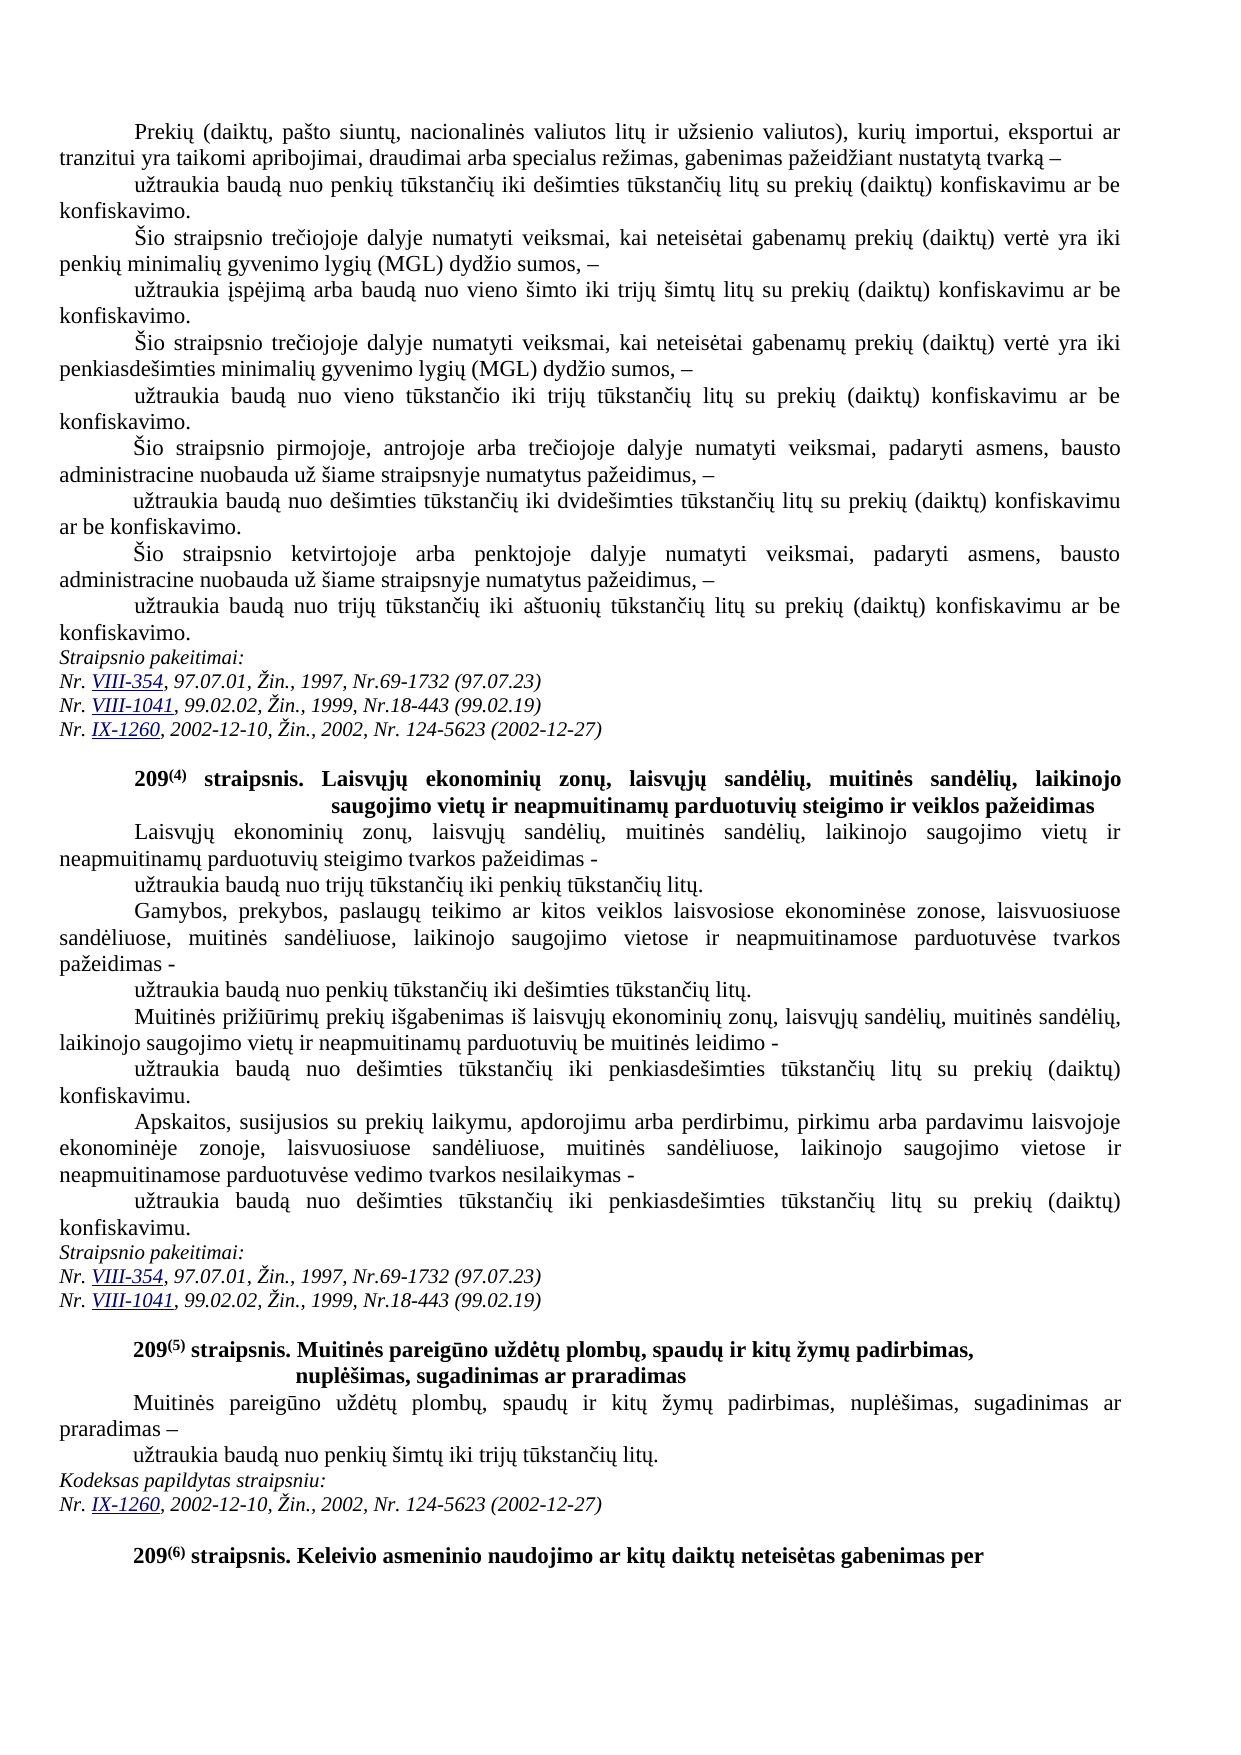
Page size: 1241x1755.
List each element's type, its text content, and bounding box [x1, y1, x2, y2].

text užtraukia baudą nuo trijų tūkstančių iki aštuonių tūkstančių litų su prekių (daiktų) konfiskavimu ar be konfiskavimo. [59, 592, 1122, 645]
text Nr. VIII-354, 97.07.01, Žin., 1997, Nr.69-1732 (97.07.23) [59, 1264, 1122, 1288]
text Straipsnio pakeitimai: [59, 1240, 1122, 1264]
text užtraukia baudą nuo dešimties tūkstančių iki penkiasdešimties tūkstančių litų su prekių (daiktų) konfiskavimu. [59, 1187, 1122, 1240]
text Šio straipsnio ketvirtojoje arba penktojoje dalyje numatyti veiksmai, padaryti asmens, bausto administracine nuobauda už šiame straipsnyje numatytus pažeidimus, – [59, 540, 1122, 592]
text Apskaitos, susijusios su prekių laikymu, apdorojimu arba perdirbimu, pirkimu arba pardavimu laisvojoje ekonominėje zonoje, laisvuosiuose sandėliuose, muitinės sandėliuose, laikinojo saugojimo vietose ir neapmuitinamose parduotuvėse vedimo tvarkos nesilaikymas - [59, 1108, 1122, 1187]
text Prekių (daiktų, pašto siuntų, nacionalinės valiutos litų ir užsienio valiutos), kurių importui, eksportui ar tranzitui yra taikomi apribojimai, draudimai arba specialus režimas, gabenimas pažeidžiant nustatytą tvarką – [59, 118, 1122, 171]
text nuplėšimas, sugadinimas ar praradimas [59, 1362, 1122, 1389]
text Gamybos, prekybos, paslaugų teikimo ar kitos veiklos laisvosiose ekonominėse zonose, laisvuosiuose sandėliuose, muitinės sandėliuose, laikinojo saugojimo vietose ir neapmuitinamose parduotuvėse tvarkos pažeidimas - [59, 897, 1122, 976]
text Laisvųjų ekonominių zonų, laisvųjų sandėlių, muitinės sandėlių, laikinojo saugojimo vietų ir neapmuitinamų parduotuvių steigimo tvarkos pažeidimas - [59, 818, 1122, 871]
text užtraukia įspėjimą arba baudą nuo vieno šimto iki trijų šimtų litų su prekių (daiktų) konfiskavimu ar be konfiskavimo. [59, 276, 1122, 329]
text Nr. VIII-1041, 99.02.02, Žin., 1999, Nr.18-443 (99.02.19) [59, 693, 1122, 717]
text Šio straipsnio trečiojoje dalyje numatyti veiksmai, kai neteisėtai gabenamų prekių (daiktų) vertė yra iki penkių minimalių gyvenimo lygių (MGL) dydžio sumos, – [59, 223, 1122, 276]
text Straipsnio pakeitimai: [59, 645, 1122, 669]
text užtraukia baudą nuo dešimties tūkstančių iki dvidešimties tūkstančių litų su prekių (daiktų) konfiskavimu ar be konfiskavimo. [59, 487, 1122, 540]
text užtraukia baudą nuo penkių tūkstančių iki dešimties tūkstančių litų su prekių (daiktų) konfiskavimu ar be konfiskavimo. [59, 171, 1122, 223]
text užtraukia baudą nuo trijų tūkstančių iki penkių tūkstančių litų. [59, 871, 1122, 897]
text 209(6) straipsnis. Keleivio asmeninio naudojimo ar kitų daiktų neteisėtas gabenimas per [59, 1542, 1122, 1569]
text Muitinės prižiūrimų prekių išgabenimas iš laisvųjų ekonominių zonų, laisvųjų sandėlių, muitinės sandėlių, laikinojo saugojimo vietų ir neapmuitinamų parduotuvių be muitinės leidimo - [59, 1003, 1122, 1055]
text Nr. IX-1260, 2002-12-10, Žin., 2002, Nr. 124-5623 (2002-12-27) [59, 717, 1122, 741]
text užtraukia baudą nuo vieno tūkstančio iki trijų tūkstančių litų su prekių (daiktų) konfiskavimu ar be konfiskavimo. [59, 382, 1122, 434]
text 209(4) straipsnis. Laisvųjų ekonominių zonų, laisvųjų sandėlių, muitinės sandėlių, laikinojo saugojimo vietų ir neapmuitinamų parduotuvių steigimo ir veiklos pažeidimas [134, 766, 1122, 818]
text Kodeksas papildytas straipsniu: [59, 1468, 1122, 1492]
text 209(5) straipsnis. Muitinės pareigūno uždėtų plombų, spaudų ir kitų žymų padirbimas, [59, 1336, 1122, 1362]
text užtraukia baudą nuo penkių tūkstančių iki dešimties tūkstančių litų. [59, 976, 1122, 1003]
text Nr. IX-1260, 2002-12-10, Žin., 2002, Nr. 124-5623 (2002-12-27) [59, 1492, 1122, 1516]
text Šio straipsnio pirmojoje, antrojoje arba trečiojoje dalyje numatyti veiksmai, padaryti asmens, bausto administracine nuobauda už šiame straipsnyje numatytus pažeidimus, – [59, 434, 1122, 487]
text užtraukia baudą nuo dešimties tūkstančių iki penkiasdešimties tūkstančių litų su prekių (daiktų) konfiskavimu. [59, 1055, 1122, 1108]
text Muitinės pareigūno uždėtų plombų, spaudų ir kitų žymų padirbimas, nuplėšimas, sugadinimas ar praradimas – [59, 1389, 1122, 1442]
text Nr. VIII-354, 97.07.01, Žin., 1997, Nr.69-1732 (97.07.23) [59, 669, 1122, 693]
text Šio straipsnio trečiojoje dalyje numatyti veiksmai, kai neteisėtai gabenamų prekių (daiktų) vertė yra iki penkiasdešimties minimalių gyvenimo lygių (MGL) dydžio sumos, – [59, 329, 1122, 382]
text užtraukia baudą nuo penkių šimtų iki trijų tūkstančių litų. [59, 1442, 1122, 1468]
text Nr. VIII-1041, 99.02.02, Žin., 1999, Nr.18-443 (99.02.19) [59, 1288, 1122, 1312]
